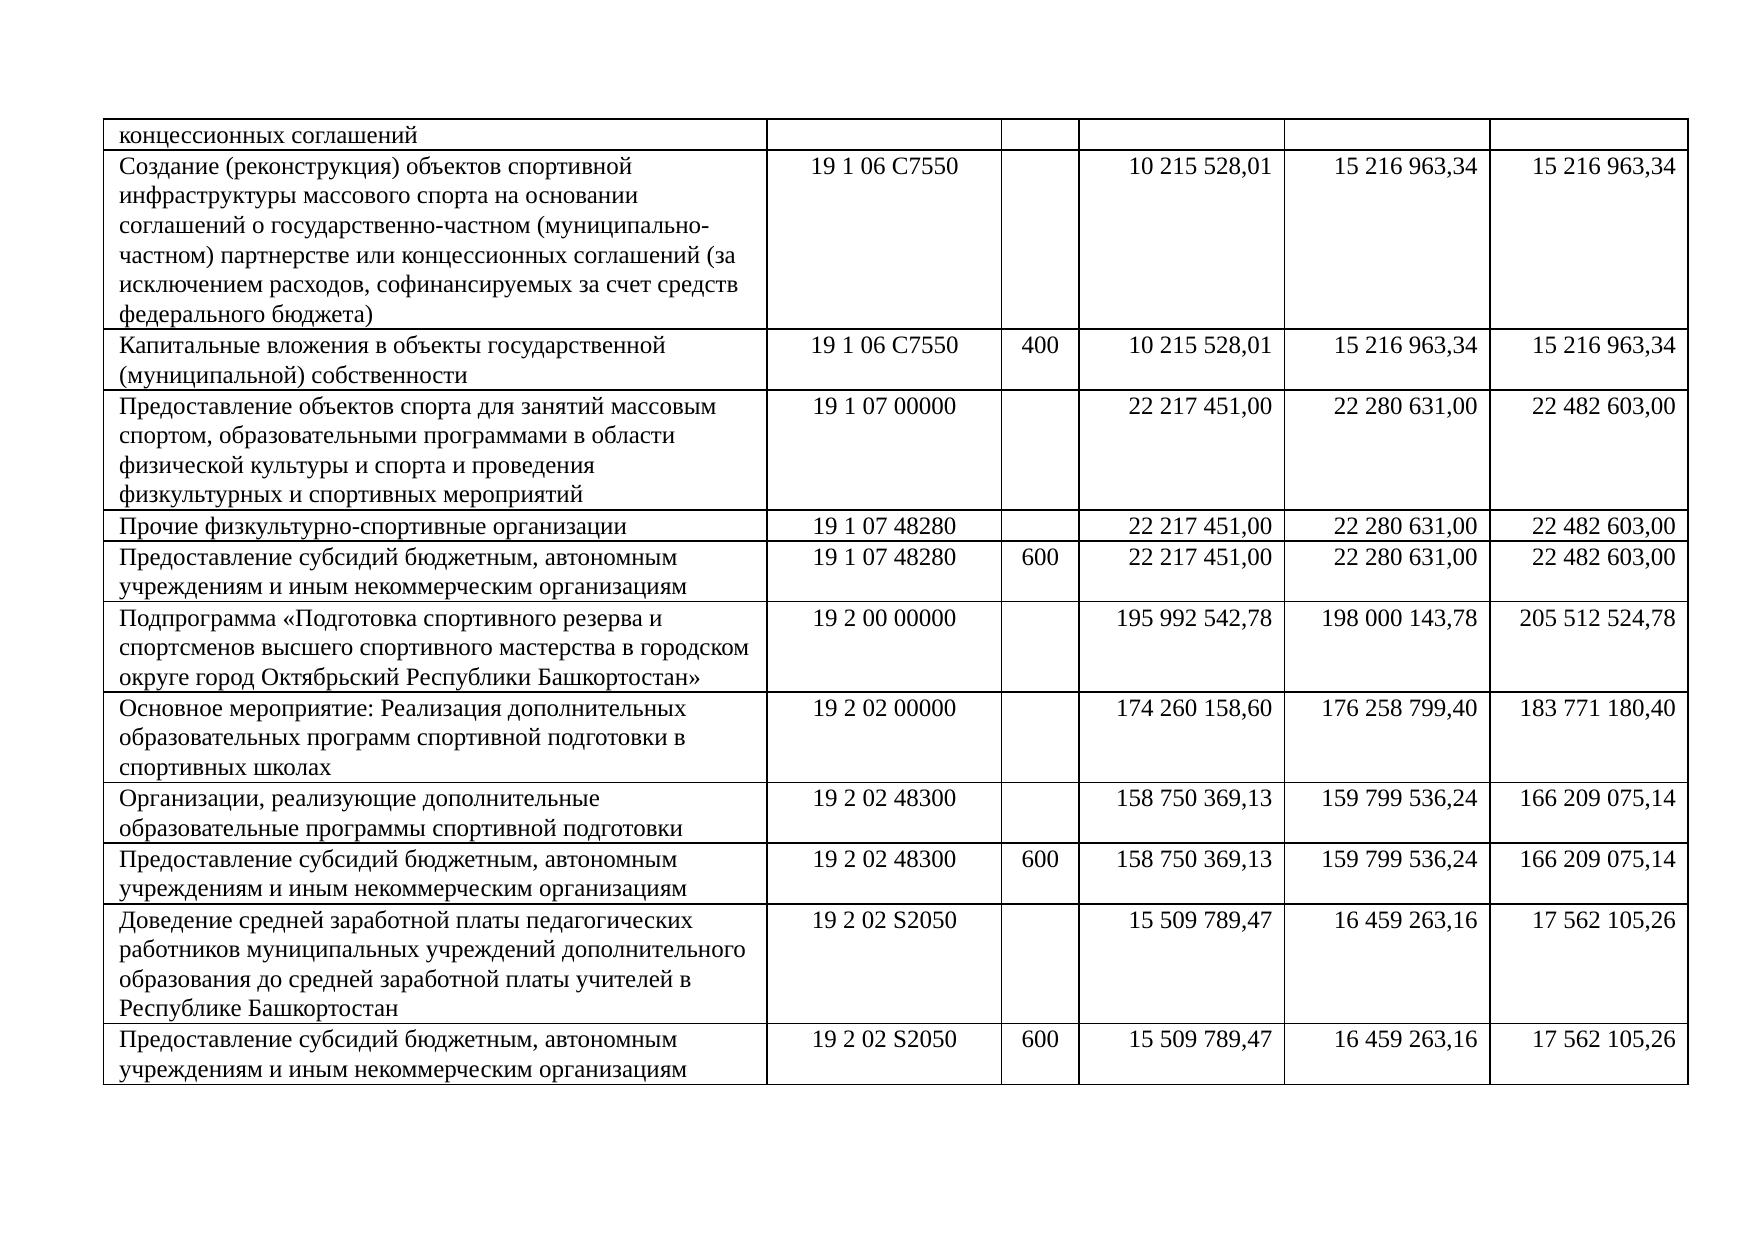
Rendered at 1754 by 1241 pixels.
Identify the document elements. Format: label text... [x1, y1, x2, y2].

table_cell 15 216 963,34 [1491, 151, 1687, 328]
table_cell [1689, 781, 1693, 842]
table_cell [1689, 540, 1693, 601]
table_cell Подпрограмма «Подготовка спортивного резерва и спортсменов высшего спортивного мастерства в городском округе город Октябрьский Республики Башкортостан» [104, 602, 766, 691]
table_cell 19 2 02 S2050 [768, 1024, 1001, 1083]
table_cell 15 216 963,34 [1285, 330, 1489, 389]
table_cell 19 2 00 00000 [768, 602, 1001, 691]
table_cell 22 280 631,00 [1285, 542, 1489, 601]
table_cell [1689, 601, 1693, 691]
table_cell [1002, 693, 1078, 781]
table_cell Предоставление субсидий бюджетным, автономным учреждениям и иным некоммерческим организациям [104, 1024, 766, 1083]
table_cell [768, 120, 1001, 149]
table_cell Доведение средней заработной платы педагогических работников муниципальных учреждений дополнительного образования до средней заработной платы учителей в Республике Башкортостан [104, 905, 766, 1023]
table_cell [1002, 783, 1078, 842]
table_cell [1689, 389, 1693, 509]
table_cell 17 562 105,26 [1491, 905, 1687, 1023]
table_cell Создание (реконструкция) объектов спортивной инфраструктуры массового спорта на основании соглашений о государственно-частном (муниципально-частном) партнерстве или концессионных соглашений (за исключением расходов, софинансируемых за счет средств федерального бюджета) [104, 151, 766, 328]
table_cell 159 799 536,24 [1285, 844, 1489, 903]
table_cell Капитальные вложения в объекты государственной (муниципальной) собственности [104, 330, 766, 389]
table_cell [1689, 328, 1693, 389]
table_cell [1080, 120, 1284, 149]
table_cell 166 209 075,14 [1491, 844, 1687, 903]
table_cell 17 562 105,26 [1491, 1024, 1687, 1083]
table_cell 15 509 789,47 [1080, 1024, 1284, 1083]
table_cell [1689, 509, 1693, 540]
table_cell [1689, 842, 1693, 903]
table_cell концессионных соглашений [104, 120, 766, 149]
table_cell 600 [1002, 542, 1078, 601]
table_cell 19 2 02 S2050 [768, 905, 1001, 1023]
table_cell Прочие физкультурно-спортивные организации [104, 511, 766, 540]
table_cell 22 280 631,00 [1285, 391, 1489, 509]
table_cell 22 482 603,00 [1491, 542, 1687, 601]
table_cell [1002, 511, 1078, 540]
table_cell [1002, 151, 1078, 328]
table_cell 22 217 451,00 [1080, 391, 1284, 509]
table_cell 16 459 263,16 [1285, 905, 1489, 1023]
table_cell 22 280 631,00 [1285, 511, 1489, 540]
table_cell Организации, реализующие дополнительные образовательные программы спортивной подготовки [104, 783, 766, 842]
table_cell [1689, 903, 1693, 1023]
table_cell Предоставление субсидий бюджетным, автономным учреждениям и иным некоммерческим организациям [104, 844, 766, 903]
table_cell 198 000 143,78 [1285, 602, 1489, 691]
table_cell 22 482 603,00 [1491, 511, 1687, 540]
table_cell 19 2 02 48300 [768, 783, 1001, 842]
table_cell 19 2 02 00000 [768, 693, 1001, 781]
table_cell 158 750 369,13 [1080, 844, 1284, 903]
table_cell Основное мероприятие: Реализация дополнительных образовательных программ спортивной подготовки в спортивных школах [104, 693, 766, 781]
table_cell 19 1 06 С7550 [768, 330, 1001, 389]
table_cell 19 1 07 48280 [768, 542, 1001, 601]
table_cell 600 [1002, 844, 1078, 903]
table_cell 174 260 158,60 [1080, 693, 1284, 781]
table_cell 10 215 528,01 [1080, 151, 1284, 328]
table_cell [1002, 120, 1078, 149]
table_cell 19 1 07 48280 [768, 511, 1001, 540]
table_cell 176 258 799,40 [1285, 693, 1489, 781]
table_cell [1689, 691, 1693, 781]
table_cell 166 209 075,14 [1491, 783, 1687, 842]
table_cell Предоставление объектов спорта для занятий массовым спортом, образовательными программами в области физической культуры и спорта и проведения физкультурных и спортивных мероприятий [104, 391, 766, 509]
table_cell [1689, 1023, 1693, 1083]
table_cell [1002, 602, 1078, 691]
table_cell Предоставление субсидий бюджетным, автономным учреждениям и иным некоммерческим организациям [104, 542, 766, 601]
table_cell 19 1 06 С7550 [768, 151, 1001, 328]
table_cell [1689, 118, 1693, 149]
table_cell [1689, 149, 1693, 328]
table_cell 15 216 963,34 [1491, 330, 1687, 389]
table_cell 16 459 263,16 [1285, 1024, 1489, 1083]
table_cell 10 215 528,01 [1080, 330, 1284, 389]
table_cell 22 217 451,00 [1080, 542, 1284, 601]
table_cell [1002, 905, 1078, 1023]
table_cell 158 750 369,13 [1080, 783, 1284, 842]
table_cell 400 [1002, 330, 1078, 389]
table_cell 15 216 963,34 [1285, 151, 1489, 328]
table_cell 22 482 603,00 [1491, 391, 1687, 509]
table_cell 205 512 524,78 [1491, 602, 1687, 691]
table_cell 195 992 542,78 [1080, 602, 1284, 691]
table_cell 600 [1002, 1024, 1078, 1083]
table_cell 19 2 02 48300 [768, 844, 1001, 903]
table_cell [1002, 391, 1078, 509]
table_cell 15 509 789,47 [1080, 905, 1284, 1023]
table_cell 22 217 451,00 [1080, 511, 1284, 540]
table_cell 19 1 07 00000 [768, 391, 1001, 509]
table_cell 159 799 536,24 [1285, 783, 1489, 842]
table_cell [1285, 120, 1489, 149]
table_cell 183 771 180,40 [1491, 693, 1687, 781]
table_cell [1491, 120, 1687, 149]
